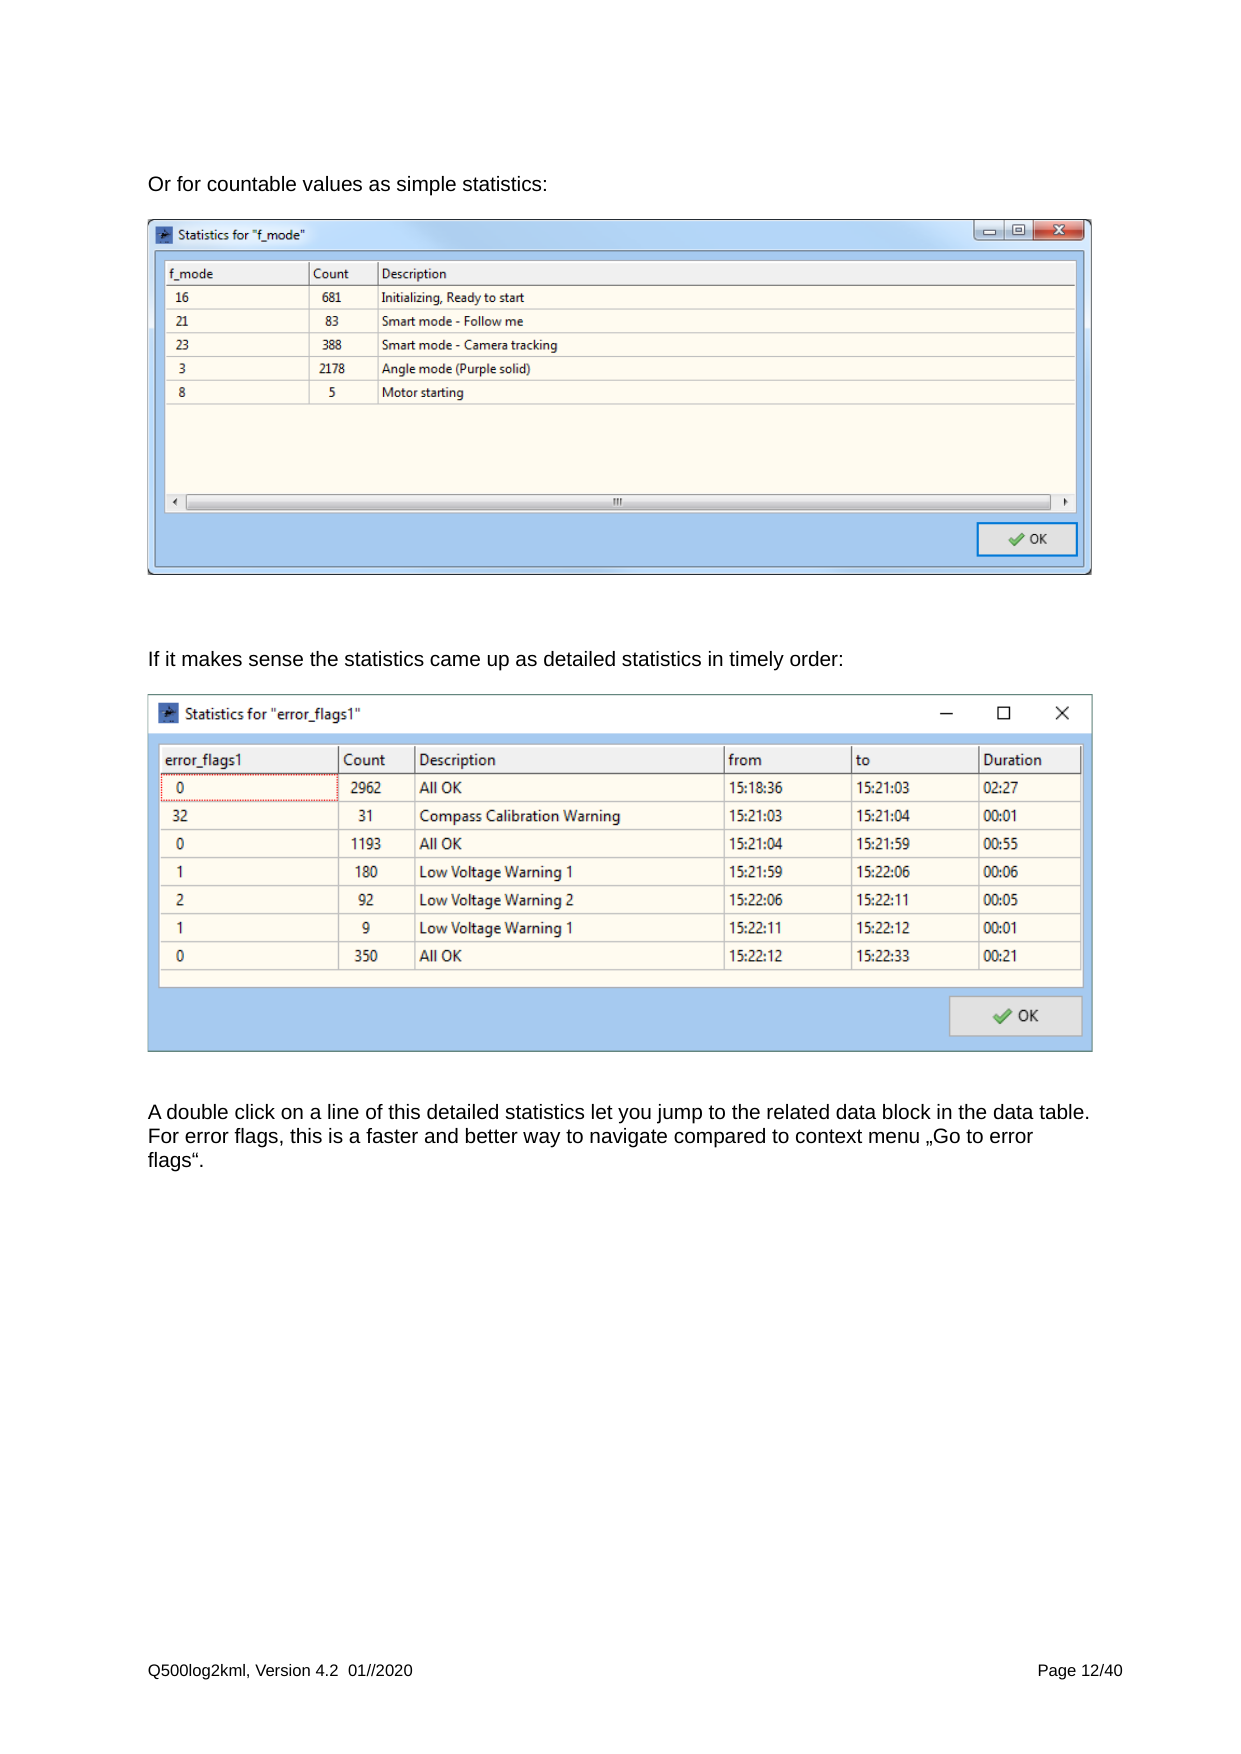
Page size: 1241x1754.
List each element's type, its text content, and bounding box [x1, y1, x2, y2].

picture [147, 694, 1093, 1052]
picture [147, 219, 1092, 575]
text If it makes sense the statistics came up as detailed statistics in timely order: [148, 647, 1093, 671]
text Or for countable values as simple statistics: [148, 172, 1093, 196]
text A double click on a line of this detailed statistics let you jump to the related data block in the data table. For error flags, this is a faster and better way to navigate compared to context menu „Go to error flags“. [148, 1100, 1093, 1172]
